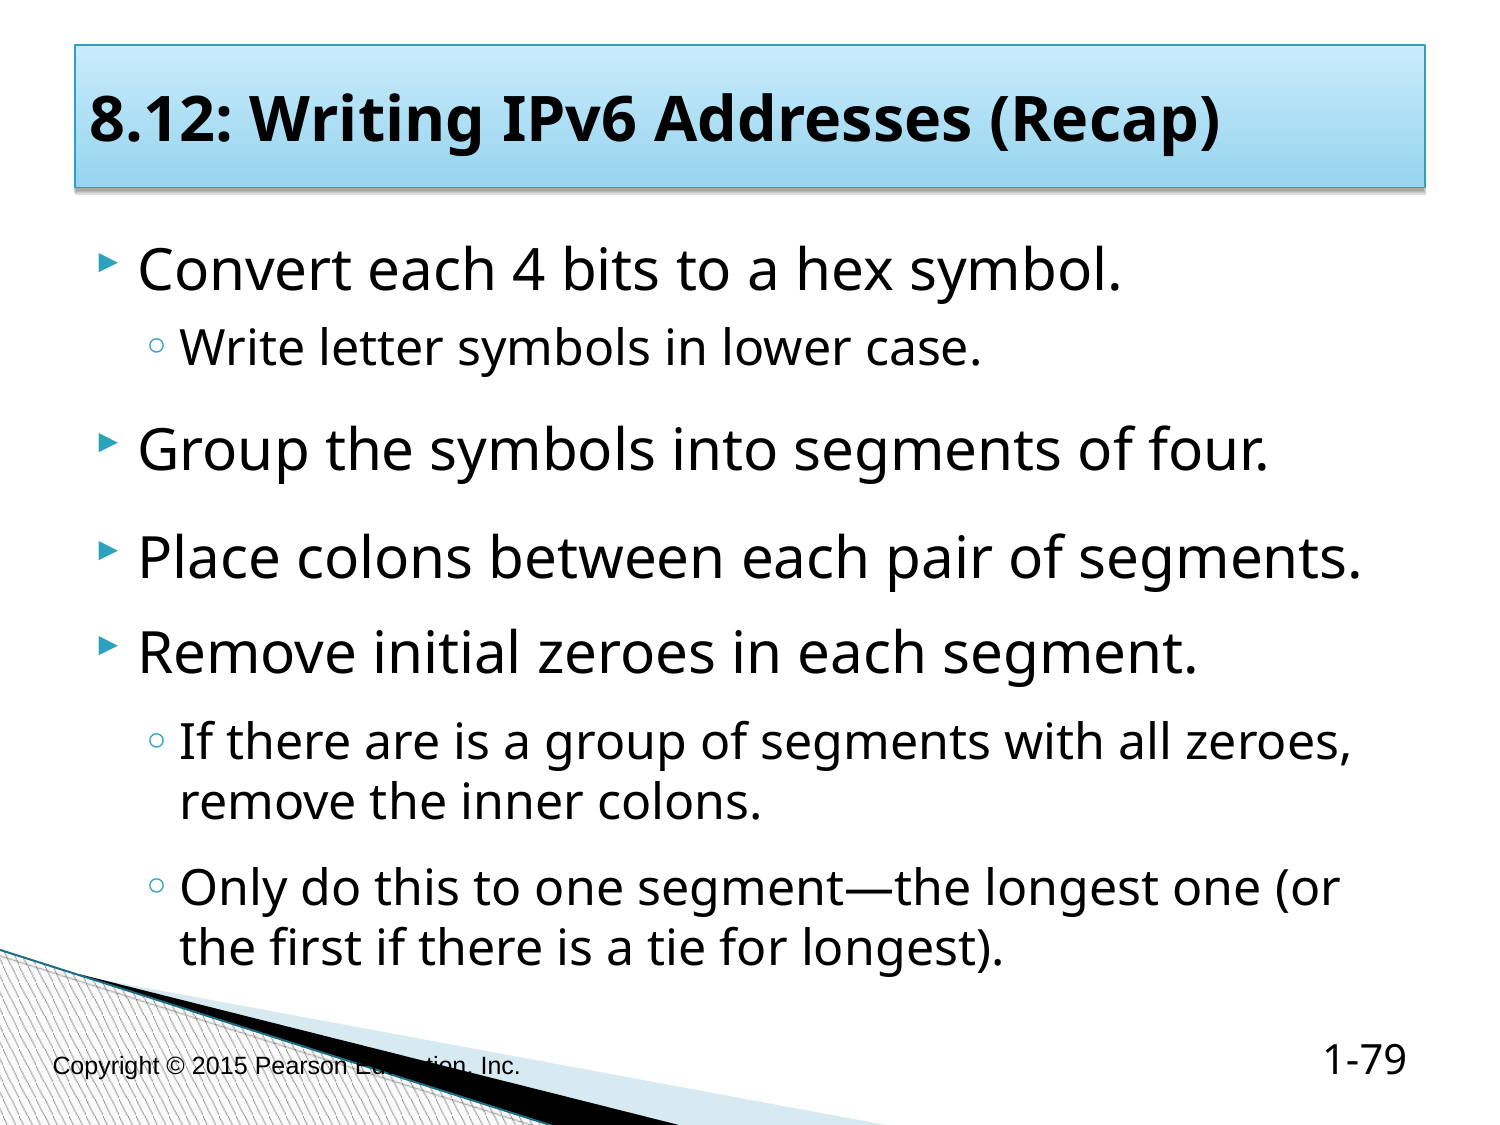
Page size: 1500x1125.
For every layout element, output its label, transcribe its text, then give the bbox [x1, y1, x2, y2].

slide_number 1-<number> [1287, 1037, 1423, 1098]
title 8.12: Writing IPv6 Addresses (Recap) [75, 45, 1425, 188]
list Convert each 4 bits to a hex symbol. Write letter symbols in lower case. Group the symbols into segments of four. Place colons between each pair of segments. Remove initial zeroes in each segment. If there are is a group of segments with all zeroes, remove the inner colons. Only do this to one segment—the longest one (or the first if there is a tie for longest). [62, 224, 1425, 1007]
picture [0, 952, 543, 1125]
footer Copyright © 2015 Pearson Education, Inc. [37, 1040, 588, 1088]
